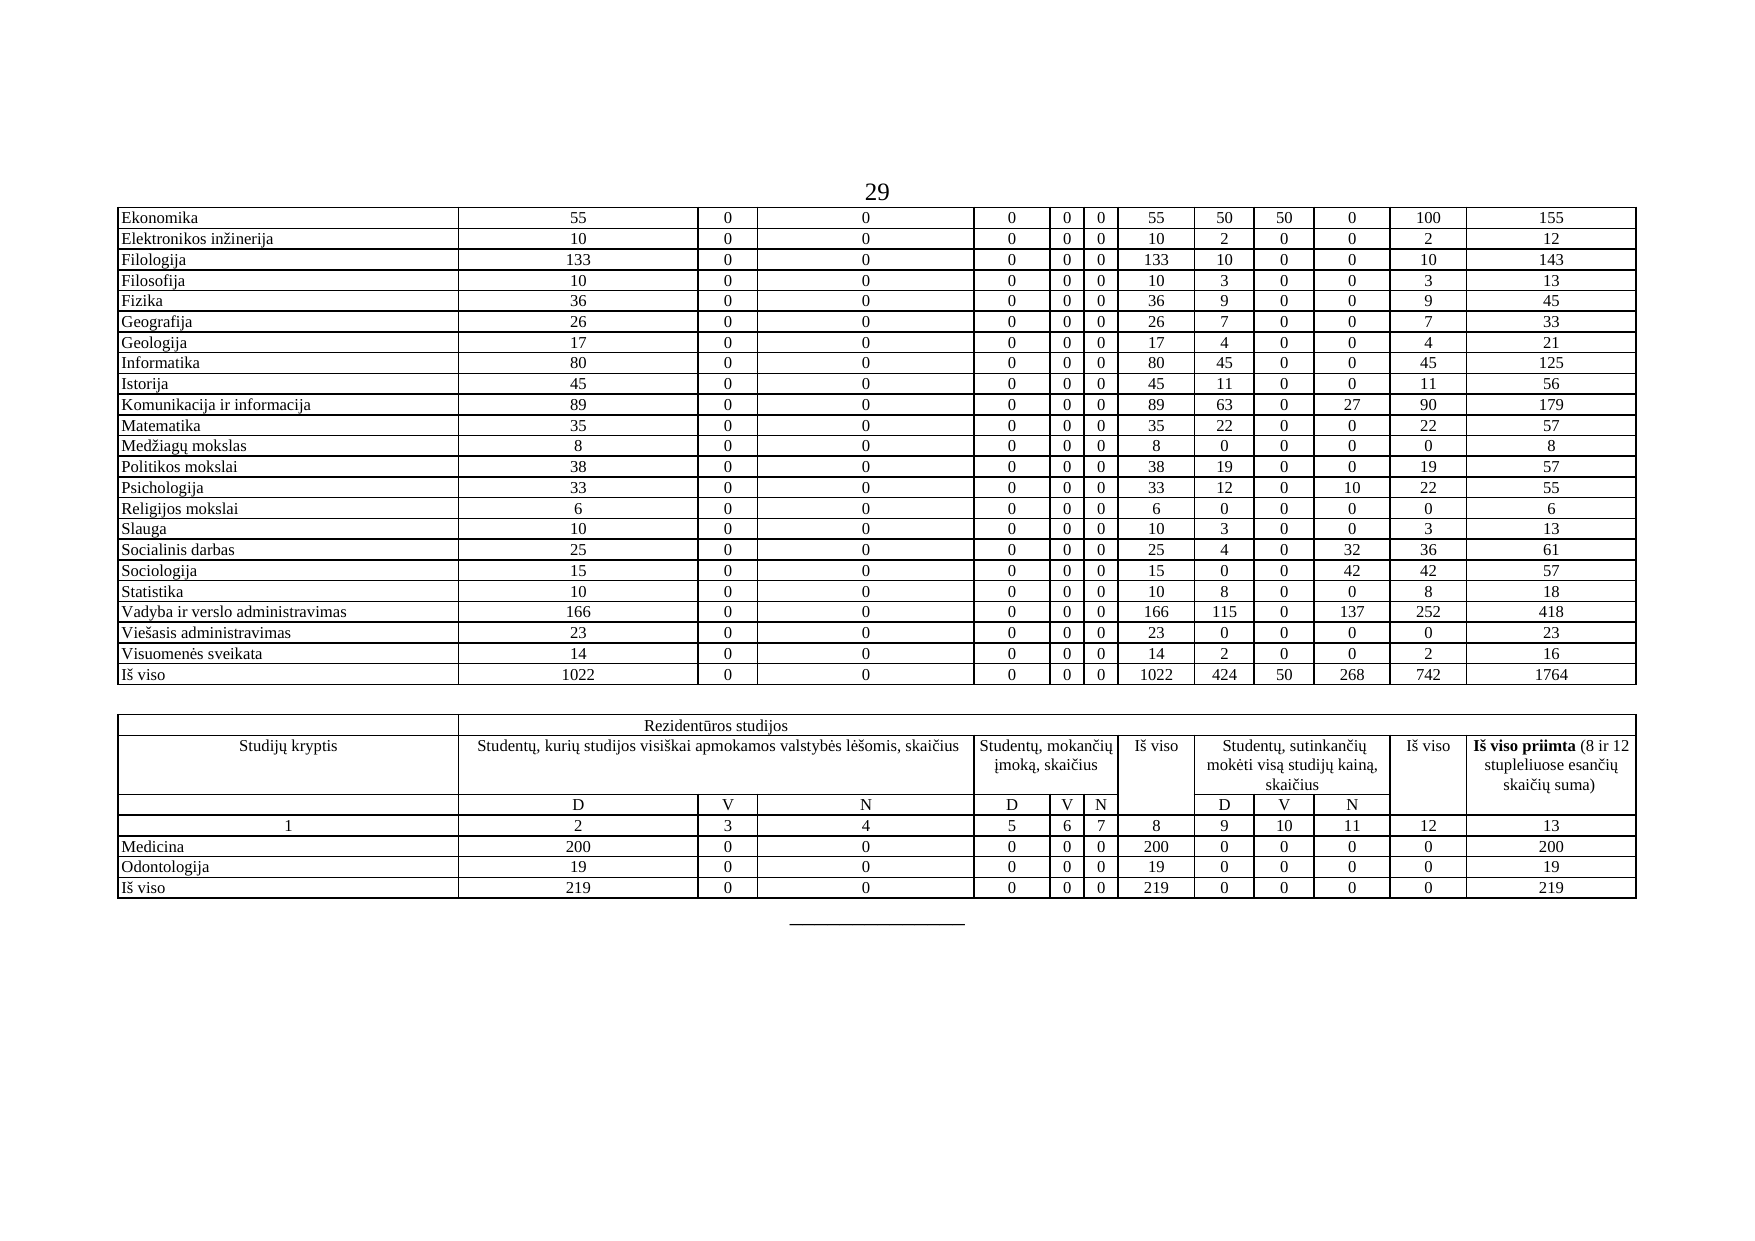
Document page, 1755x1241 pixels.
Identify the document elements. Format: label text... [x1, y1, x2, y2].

table_cell 19 [459, 857, 697, 876]
table_cell 13 [1467, 816, 1635, 835]
table_cell 35 [459, 416, 697, 435]
table_cell 0 [975, 602, 1049, 621]
table_cell Medicina [119, 837, 458, 856]
table_cell 0 [699, 374, 757, 393]
table_cell 0 [758, 644, 973, 663]
table_cell 252 [1391, 602, 1466, 621]
table_cell Komunikacija ir informacija [119, 395, 458, 414]
table_cell 0 [758, 250, 973, 269]
table_cell 57 [1467, 561, 1635, 580]
table_cell 0 [1315, 312, 1389, 331]
table_cell 0 [699, 581, 757, 601]
table_cell 0 [1315, 644, 1389, 663]
table_cell 89 [1119, 395, 1194, 414]
table_cell 0 [975, 540, 1049, 559]
table_cell 18 [1467, 581, 1635, 601]
table_cell 0 [699, 498, 757, 518]
table_cell 9 [1391, 291, 1466, 310]
table_cell 22 [1195, 416, 1253, 435]
table_cell 0 [699, 878, 757, 897]
table_cell Elektronikos inžinerija [119, 229, 458, 248]
table_cell 0 [1085, 436, 1117, 455]
table_cell 0 [699, 857, 757, 876]
table_cell 200 [1119, 837, 1194, 856]
table_cell 10 [1119, 581, 1194, 601]
table_cell 10 [1391, 250, 1466, 269]
table_cell 0 [975, 229, 1049, 248]
table_header [1314, 715, 1390, 734]
table_cell 0 [975, 416, 1049, 435]
table_cell 50 [1195, 208, 1253, 227]
table_cell 0 [1255, 478, 1313, 497]
table_cell 10 [459, 229, 697, 248]
table_cell 0 [699, 561, 757, 580]
table_cell 10 [459, 519, 697, 538]
table_cell 0 [975, 271, 1049, 289]
table_cell 22 [1391, 416, 1466, 435]
table_cell 219 [1467, 878, 1635, 897]
table_cell Visuomenės sveikata [119, 644, 458, 663]
table_cell 0 [758, 271, 973, 289]
table_cell 0 [1255, 271, 1313, 289]
table_cell 0 [1085, 857, 1117, 876]
text ______________ [118, 899, 1636, 927]
table_cell 25 [1119, 540, 1194, 559]
table_cell 1022 [459, 664, 697, 683]
table_cell 0 [1051, 623, 1083, 642]
table_cell 166 [1119, 602, 1194, 621]
table_cell 200 [1467, 837, 1635, 856]
table_cell 100 [1391, 208, 1466, 227]
table_cell Psichologija [119, 478, 458, 497]
table_cell 3 [1391, 271, 1466, 289]
table_cell 50 [1255, 208, 1313, 227]
table_cell 0 [699, 540, 757, 559]
table_cell 0 [1051, 644, 1083, 663]
table_cell 219 [1119, 878, 1194, 897]
table_cell 0 [699, 353, 757, 372]
table_cell 0 [975, 312, 1049, 331]
table_cell 0 [1315, 857, 1389, 876]
table_cell 0 [699, 623, 757, 642]
table_header [1084, 715, 1118, 734]
table_cell 0 [1255, 581, 1313, 601]
table_cell 0 [975, 395, 1049, 414]
table_cell 0 [1051, 857, 1083, 876]
table_cell Medžiagų mokslas [119, 436, 458, 455]
table_cell 0 [699, 395, 757, 414]
table_cell 0 [1315, 457, 1389, 476]
table_cell Geografija [119, 312, 458, 331]
table_cell 0 [975, 353, 1049, 372]
table_cell Studentų, sutinkančių mokėti visą studijų kainą, skaičius [1195, 736, 1389, 793]
table_cell 0 [1315, 208, 1389, 227]
table_cell 0 [758, 478, 973, 497]
table_cell 63 [1195, 395, 1253, 414]
table_cell 80 [459, 353, 697, 372]
table_cell Studentų, kurių studijos visiškai apmokamos valstybės lėšomis, skaičius [459, 736, 973, 793]
table_cell N [1315, 795, 1389, 814]
table_cell 0 [758, 519, 973, 538]
table_cell 42 [1315, 561, 1389, 580]
table_cell 0 [758, 208, 973, 227]
table_cell N [758, 795, 973, 814]
table_cell 21 [1467, 333, 1635, 352]
table_cell 0 [1085, 478, 1117, 497]
table_cell 0 [1051, 878, 1083, 897]
table_cell 35 [1119, 416, 1194, 435]
table_cell 45 [1195, 353, 1253, 372]
table_cell 0 [758, 353, 973, 372]
table_cell 45 [1391, 353, 1466, 372]
table_cell 3 [1391, 519, 1466, 538]
table_cell 0 [1255, 229, 1313, 248]
table_cell 0 [1255, 837, 1313, 856]
table_cell Socialinis darbas [119, 540, 458, 559]
table_cell 6 [1467, 498, 1635, 518]
table_cell 0 [1085, 333, 1117, 352]
table_cell 0 [1255, 374, 1313, 393]
table_cell 23 [1119, 623, 1194, 642]
table_cell 36 [1119, 291, 1194, 310]
table_cell 0 [975, 498, 1049, 518]
table_cell 0 [758, 395, 973, 414]
table_cell Filosofija [119, 271, 458, 289]
table_cell 0 [1051, 581, 1083, 601]
table_cell 10 [1195, 250, 1253, 269]
table_cell 0 [758, 878, 973, 897]
table_cell 1 [119, 816, 458, 835]
table_cell 0 [1315, 837, 1389, 856]
table_header [119, 715, 458, 734]
table_cell Viešasis administravimas [119, 623, 458, 642]
table_cell 137 [1315, 602, 1389, 621]
table_cell Matematika [119, 416, 458, 435]
table_cell D [1195, 795, 1253, 814]
table_cell 4 [1391, 333, 1466, 352]
table_cell 8 [1119, 816, 1194, 835]
table_cell 0 [1085, 519, 1117, 538]
table_cell 0 [1195, 623, 1253, 642]
table_cell 11 [1195, 374, 1253, 393]
table_cell 0 [758, 581, 973, 601]
table_cell 0 [699, 291, 757, 310]
table_cell 0 [1391, 498, 1466, 518]
table_cell 0 [758, 602, 973, 621]
table_cell 0 [1051, 561, 1083, 580]
table_cell 0 [1051, 333, 1083, 352]
table_cell 4 [758, 816, 973, 835]
table_cell 11 [1391, 374, 1466, 393]
table_cell 0 [1195, 857, 1253, 876]
table_cell 0 [1085, 395, 1117, 414]
table_cell 0 [1051, 540, 1083, 559]
table_cell 8 [1119, 436, 1194, 455]
table_cell 0 [1085, 271, 1117, 289]
table_cell 0 [1255, 602, 1313, 621]
table_cell 2 [1391, 229, 1466, 248]
table_cell 32 [1315, 540, 1389, 559]
table_cell 14 [1119, 644, 1194, 663]
table_cell 424 [1195, 664, 1253, 683]
table_cell 33 [459, 478, 697, 497]
table_cell 15 [459, 561, 697, 580]
table_cell Religijos mokslai [119, 498, 458, 518]
table_cell 36 [1391, 540, 1466, 559]
table_cell 0 [1255, 291, 1313, 310]
table_cell 2 [1195, 229, 1253, 248]
table_cell 155 [1467, 208, 1635, 227]
table_cell 0 [1085, 250, 1117, 269]
table_header [974, 715, 1050, 734]
table_cell 0 [758, 561, 973, 580]
table_cell 0 [1085, 623, 1117, 642]
table_cell 12 [1467, 229, 1635, 248]
table_cell 7 [1391, 312, 1466, 331]
table_cell 0 [975, 478, 1049, 497]
table_cell Geologija [119, 333, 458, 352]
table_cell 33 [1119, 478, 1194, 497]
table_cell 3 [1195, 519, 1253, 538]
table_cell Iš viso [119, 664, 458, 683]
table_cell 0 [699, 457, 757, 476]
table_cell 10 [1315, 478, 1389, 497]
table_cell N [1085, 795, 1117, 814]
table_cell 0 [1195, 561, 1253, 580]
table_cell 0 [1051, 457, 1083, 476]
table_cell 7 [1085, 816, 1117, 835]
table_cell 0 [758, 333, 973, 352]
table_cell 0 [1051, 229, 1083, 248]
table_cell 0 [699, 478, 757, 497]
table_cell 0 [1195, 436, 1253, 455]
table_cell 0 [1051, 353, 1083, 372]
table_cell 23 [1467, 623, 1635, 642]
table_cell 6 [459, 498, 697, 518]
table_cell 268 [1315, 664, 1389, 683]
table_cell 0 [975, 333, 1049, 352]
table_cell 12 [1391, 816, 1466, 835]
table_cell 3 [699, 816, 757, 835]
table_cell 0 [975, 878, 1049, 897]
table_cell 0 [1051, 291, 1083, 310]
table_cell 0 [1255, 519, 1313, 538]
table_cell 19 [1467, 857, 1635, 876]
table_cell 125 [1467, 353, 1635, 372]
table_cell 55 [1467, 478, 1635, 497]
table_cell 0 [1315, 878, 1389, 897]
table_header [1466, 715, 1635, 734]
table_cell 0 [1315, 623, 1389, 642]
table_cell Statistika [119, 581, 458, 601]
table_cell 17 [459, 333, 697, 352]
table_cell D [975, 795, 1049, 814]
table_cell 56 [1467, 374, 1635, 393]
table_cell 0 [699, 333, 757, 352]
table_cell 0 [1315, 271, 1389, 289]
table_cell 45 [1467, 291, 1635, 310]
table_header [1050, 715, 1084, 734]
table_cell 26 [1119, 312, 1194, 331]
table_cell 0 [1315, 229, 1389, 248]
table_cell 42 [1391, 561, 1466, 580]
table_cell 0 [975, 623, 1049, 642]
table_cell 5 [975, 816, 1049, 835]
table_cell 55 [1119, 208, 1194, 227]
table_cell 2 [459, 816, 697, 835]
table_cell 166 [459, 602, 697, 621]
table_cell 4 [1195, 333, 1253, 352]
table_cell 8 [459, 436, 697, 455]
table_cell 0 [1255, 623, 1313, 642]
table_cell 0 [1255, 333, 1313, 352]
table_cell Istorija [119, 374, 458, 393]
table_cell 25 [459, 540, 697, 559]
table_cell 200 [459, 837, 697, 856]
table_cell 0 [975, 664, 1049, 683]
table_cell 0 [699, 312, 757, 331]
table_cell D [459, 795, 697, 814]
table_cell 13 [1467, 271, 1635, 289]
table_cell 0 [1255, 644, 1313, 663]
table_cell 0 [1085, 229, 1117, 248]
table_cell 0 [699, 602, 757, 621]
table_cell 0 [1085, 498, 1117, 518]
table_cell 0 [1255, 498, 1313, 518]
table_cell 6 [1119, 498, 1194, 518]
table_cell 115 [1195, 602, 1253, 621]
table_header [1254, 715, 1314, 734]
table_header [1390, 715, 1466, 734]
table_cell 0 [1315, 353, 1389, 372]
table_cell 0 [1085, 353, 1117, 372]
table_cell 0 [1051, 208, 1083, 227]
table_cell 0 [1315, 291, 1389, 310]
table_cell 0 [1315, 416, 1389, 435]
table_cell 0 [758, 436, 973, 455]
table_cell 0 [975, 857, 1049, 876]
table_cell 0 [975, 644, 1049, 663]
table_cell V [699, 795, 757, 814]
table_cell 0 [1391, 837, 1466, 856]
table_cell 179 [1467, 395, 1635, 414]
table_cell 0 [1255, 353, 1313, 372]
table_cell 0 [1085, 374, 1117, 393]
table_cell 0 [1315, 333, 1389, 352]
table_cell 89 [459, 395, 697, 414]
table_cell 13 [1467, 519, 1635, 538]
table_cell 0 [1315, 519, 1389, 538]
table_cell 0 [699, 837, 757, 856]
table_cell 0 [699, 250, 757, 269]
table_cell 0 [1391, 623, 1466, 642]
table_cell 10 [459, 581, 697, 601]
table_cell 19 [1391, 457, 1466, 476]
table_cell 0 [1315, 581, 1389, 601]
table_cell 0 [1195, 878, 1253, 897]
table_cell 0 [1255, 457, 1313, 476]
table_cell 0 [1051, 250, 1083, 269]
table_cell 133 [459, 250, 697, 269]
table_cell 0 [758, 457, 973, 476]
table_cell 0 [1255, 416, 1313, 435]
table_cell 0 [1051, 478, 1083, 497]
table_cell 0 [975, 374, 1049, 393]
table_cell 90 [1391, 395, 1466, 414]
table_cell 8 [1467, 436, 1635, 455]
table_cell 0 [1085, 540, 1117, 559]
table_cell 0 [1255, 436, 1313, 455]
table_cell 19 [1119, 857, 1194, 876]
table_cell 0 [1051, 519, 1083, 538]
table_cell 7 [1195, 312, 1253, 331]
table_cell Filologija [119, 250, 458, 269]
table_cell [1119, 794, 1194, 814]
table_cell 0 [699, 229, 757, 248]
table_cell 0 [975, 457, 1049, 476]
table_cell 0 [975, 581, 1049, 601]
table_cell 0 [1051, 436, 1083, 455]
table_cell 0 [758, 837, 973, 856]
table_cell 0 [758, 540, 973, 559]
table_cell 143 [1467, 250, 1635, 269]
table_cell 0 [758, 229, 973, 248]
table_cell Studentų, mokančių įmoką, skaičius [975, 736, 1117, 793]
table_cell Studijų kryptis [119, 736, 458, 793]
table_cell 0 [1391, 878, 1466, 897]
table_cell 57 [1467, 416, 1635, 435]
table_cell 0 [699, 664, 757, 683]
table_cell 0 [1255, 250, 1313, 269]
table_cell 0 [1315, 250, 1389, 269]
table_cell Politikos mokslai [119, 457, 458, 476]
table_cell 1764 [1467, 664, 1635, 683]
table_header Rezidentūros studijos [459, 715, 974, 734]
table_cell 0 [699, 271, 757, 289]
table_cell 0 [1085, 644, 1117, 663]
table_cell 61 [1467, 540, 1635, 559]
table_cell Informatika [119, 353, 458, 372]
table_cell 0 [699, 416, 757, 435]
table_cell 0 [975, 436, 1049, 455]
table_cell 17 [1119, 333, 1194, 352]
table_cell 9 [1195, 816, 1253, 835]
table_cell 0 [758, 291, 973, 310]
table_cell 0 [1051, 498, 1083, 518]
table_cell 0 [1085, 457, 1117, 476]
table_cell 0 [975, 291, 1049, 310]
table_cell 45 [459, 374, 697, 393]
table_cell 14 [459, 644, 697, 663]
table_cell [1467, 794, 1635, 814]
table_cell 0 [758, 374, 973, 393]
table_cell [119, 795, 458, 814]
table_cell 0 [1085, 602, 1117, 621]
table_cell 0 [975, 561, 1049, 580]
table_cell 0 [975, 208, 1049, 227]
table_cell 26 [459, 312, 697, 331]
table_cell Vadyba ir verslo administravimas [119, 602, 458, 621]
table_cell 19 [1195, 457, 1253, 476]
table_cell 133 [1119, 250, 1194, 269]
table_cell 2 [1195, 644, 1253, 663]
table_cell 10 [459, 271, 697, 289]
table_cell 0 [1195, 498, 1253, 518]
table_cell 0 [1051, 395, 1083, 414]
table_cell 22 [1391, 478, 1466, 497]
table_cell 33 [1467, 312, 1635, 331]
table_cell 3 [1195, 271, 1253, 289]
table_cell 0 [1051, 271, 1083, 289]
table_cell 0 [1255, 395, 1313, 414]
table_cell 0 [1391, 857, 1466, 876]
table_cell 0 [975, 837, 1049, 856]
table_cell 0 [1255, 561, 1313, 580]
table_cell Iš viso priimta (8 ir 12 stupleliuose esančių skaičių suma) [1467, 736, 1635, 793]
table_cell 0 [699, 644, 757, 663]
table_header [1118, 715, 1194, 734]
table_cell 0 [1051, 374, 1083, 393]
table_cell 8 [1195, 581, 1253, 601]
table_cell 55 [459, 208, 697, 227]
table_cell 219 [459, 878, 697, 897]
table_cell 0 [975, 250, 1049, 269]
table_cell 2 [1391, 644, 1466, 663]
table_cell 10 [1255, 816, 1313, 835]
table_cell 11 [1315, 816, 1389, 835]
table_cell 4 [1195, 540, 1253, 559]
table_cell 10 [1119, 271, 1194, 289]
table_cell 10 [1119, 229, 1194, 248]
table_cell 15 [1119, 561, 1194, 580]
table_cell 0 [758, 623, 973, 642]
table_cell 0 [1085, 291, 1117, 310]
table_cell 0 [1085, 312, 1117, 331]
table_cell Slauga [119, 519, 458, 538]
table_cell 6 [1051, 816, 1083, 835]
table_cell Ekonomika [119, 208, 458, 227]
table_cell Odontologija [119, 857, 458, 876]
table_cell 0 [699, 519, 757, 538]
table_cell 8 [1391, 581, 1466, 601]
table_cell 0 [699, 208, 757, 227]
table_cell 0 [975, 519, 1049, 538]
table_cell 57 [1467, 457, 1635, 476]
table_cell 16 [1467, 644, 1635, 663]
table_cell 0 [1085, 581, 1117, 601]
table_cell 0 [1255, 878, 1313, 897]
table_cell 12 [1195, 478, 1253, 497]
table_header [1194, 715, 1254, 734]
table_cell 0 [758, 416, 973, 435]
table_cell 0 [1085, 664, 1117, 683]
table_cell 0 [1051, 312, 1083, 331]
table_cell 9 [1195, 291, 1253, 310]
table_cell 0 [1051, 602, 1083, 621]
table_cell Fizika [119, 291, 458, 310]
table_cell 418 [1467, 602, 1635, 621]
table_cell 27 [1315, 395, 1389, 414]
table_cell 45 [1119, 374, 1194, 393]
table_cell [1391, 794, 1466, 814]
table_cell 0 [758, 857, 973, 876]
table_cell 0 [1051, 664, 1083, 683]
table_cell V [1255, 795, 1313, 814]
table_cell 0 [758, 498, 973, 518]
table_cell 38 [1119, 457, 1194, 476]
table_cell 0 [699, 436, 757, 455]
table_cell Iš viso [1119, 736, 1194, 793]
table_cell 742 [1391, 664, 1466, 683]
table_cell Sociologija [119, 561, 458, 580]
table_cell 0 [1195, 837, 1253, 856]
table_cell 0 [1255, 857, 1313, 876]
table_cell 0 [1255, 312, 1313, 331]
table_cell 0 [1255, 540, 1313, 559]
table_cell 0 [1315, 374, 1389, 393]
table_cell 0 [1051, 416, 1083, 435]
table_cell 0 [1085, 208, 1117, 227]
table_cell 0 [1085, 878, 1117, 897]
table_cell 0 [1315, 436, 1389, 455]
table_cell 0 [1085, 416, 1117, 435]
table_cell 80 [1119, 353, 1194, 372]
table_cell 0 [758, 312, 973, 331]
table_cell 0 [1085, 561, 1117, 580]
table_cell 0 [1051, 837, 1083, 856]
table_cell 23 [459, 623, 697, 642]
table_cell 0 [1085, 837, 1117, 856]
table_cell 10 [1119, 519, 1194, 538]
table_cell Iš viso [1391, 736, 1466, 793]
table_cell 0 [1391, 436, 1466, 455]
table_cell 0 [1315, 498, 1389, 518]
table_cell 36 [459, 291, 697, 310]
table_cell V [1051, 795, 1083, 814]
table_cell 50 [1255, 664, 1313, 683]
table_cell 0 [758, 664, 973, 683]
table_cell 38 [459, 457, 697, 476]
table_cell Iš viso [119, 878, 458, 897]
table_cell 1022 [1119, 664, 1194, 683]
